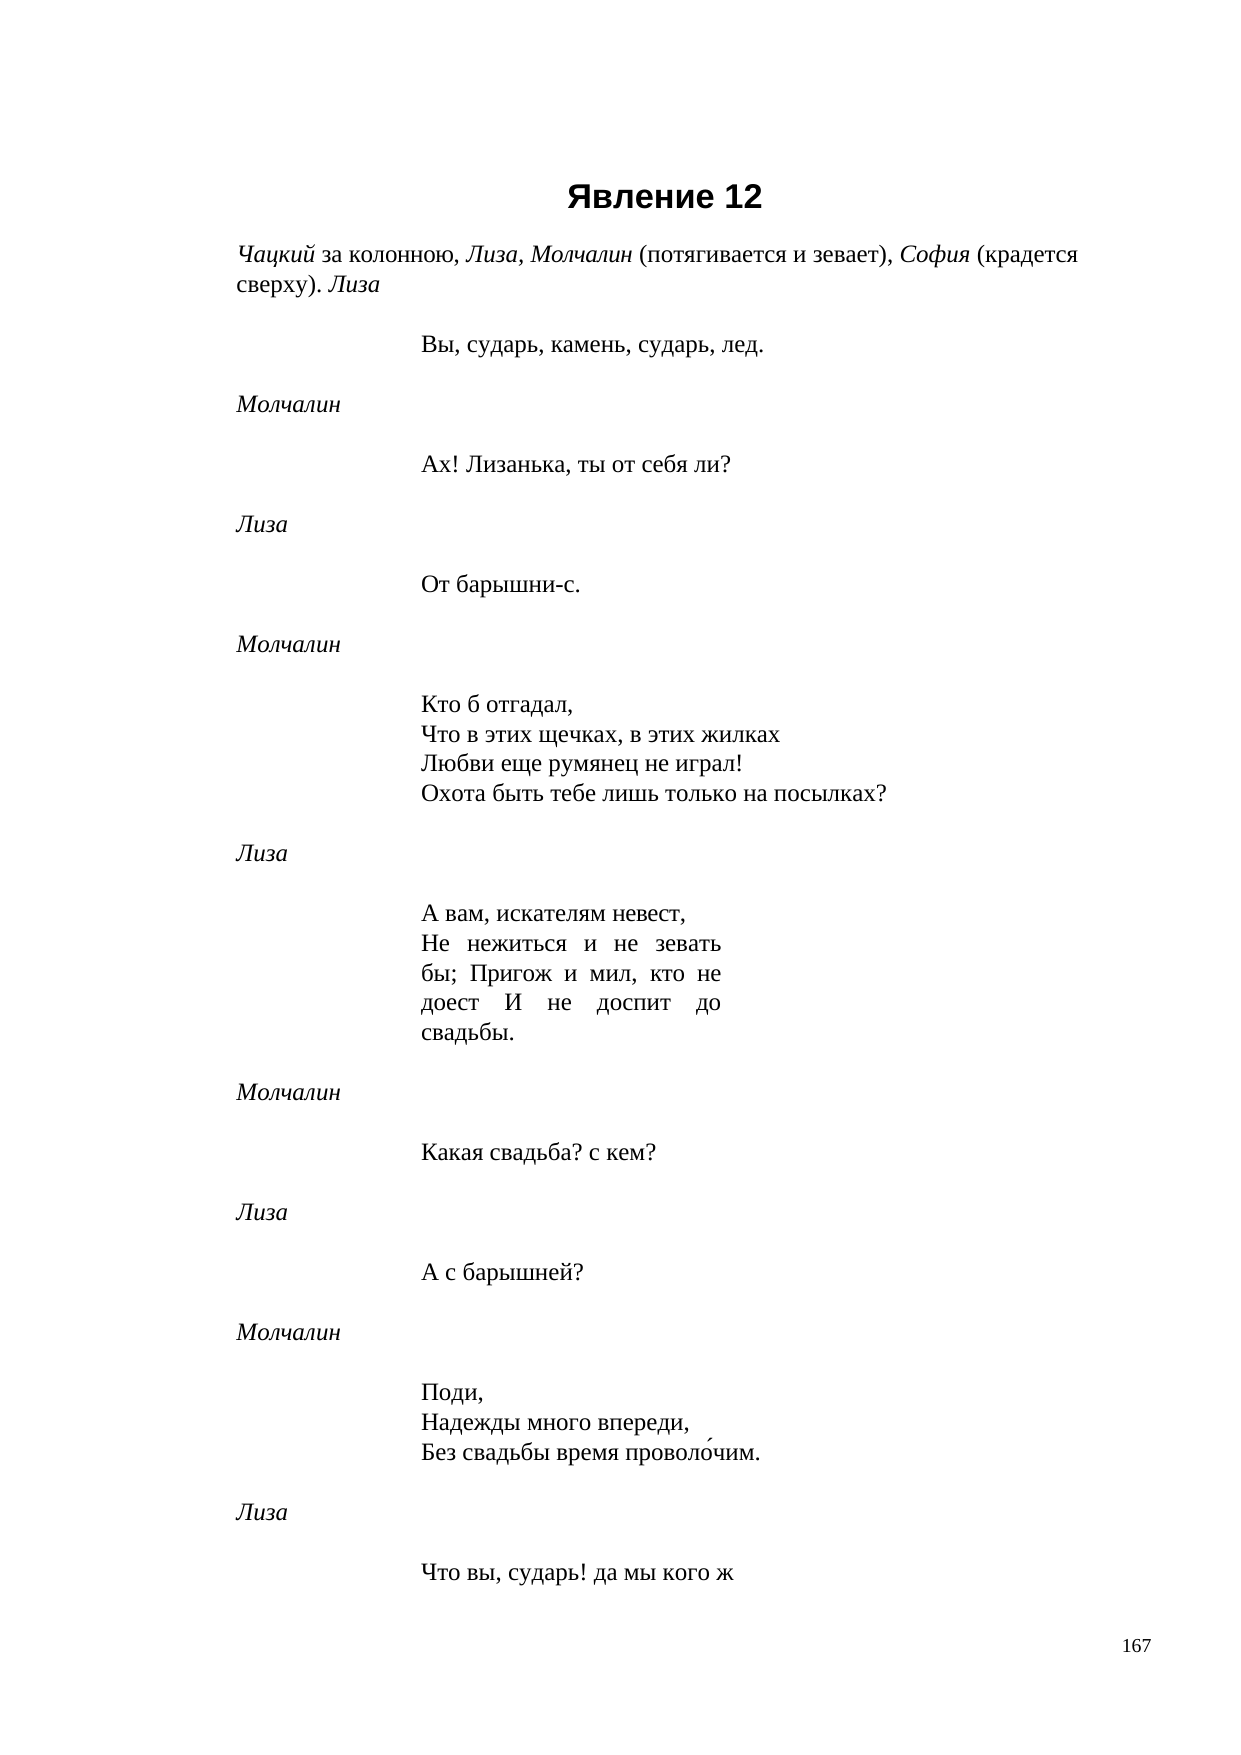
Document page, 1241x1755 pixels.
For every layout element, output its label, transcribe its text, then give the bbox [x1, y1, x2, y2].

text Лиза [236, 1497, 1168, 1526]
text Лиза [236, 1197, 1168, 1226]
text Что вы, сударь! да мы кого ж [421, 1557, 758, 1586]
text Молчалин [236, 1317, 1168, 1346]
text Лиза [236, 838, 1168, 867]
text Что в этих щечках, в этих жилках Любви еще румянец не играл! [421, 719, 846, 777]
text Кто б отгадал, [421, 689, 1168, 717]
text Чацкий за колонною, Лиза, Молчалин (потягивается и зевает), София (крадется сверху). Лиза [236, 239, 1168, 298]
text Молчалин [236, 389, 1168, 417]
text Надежды много впереди, [421, 1407, 1168, 1436]
text Ах! Лизанька, ты от себя ли? [421, 449, 1168, 477]
text От барышни-с. [421, 569, 1168, 597]
text А с барышней? [421, 1257, 1168, 1286]
text Какая свадьба? с кем? [421, 1137, 1168, 1166]
subtitle Явление 12 [252, 176, 1077, 216]
text Охота быть тебе лишь только на посылках? [421, 778, 1168, 807]
text Не нежиться и не зевать бы; Пригож и мил, кто не доест И не доспит до свадьбы. [421, 928, 721, 1046]
text Вы, сударь, камень, сударь, лед. [421, 329, 1168, 357]
text Молчалин [236, 1077, 1168, 1106]
text Без свадьбы время проволо́чим. [421, 1437, 1168, 1466]
text Молчалин [236, 629, 1168, 657]
text А вам, искателям невест, [421, 898, 1168, 927]
text Поди, [421, 1377, 1168, 1406]
text Лиза [236, 509, 1168, 537]
